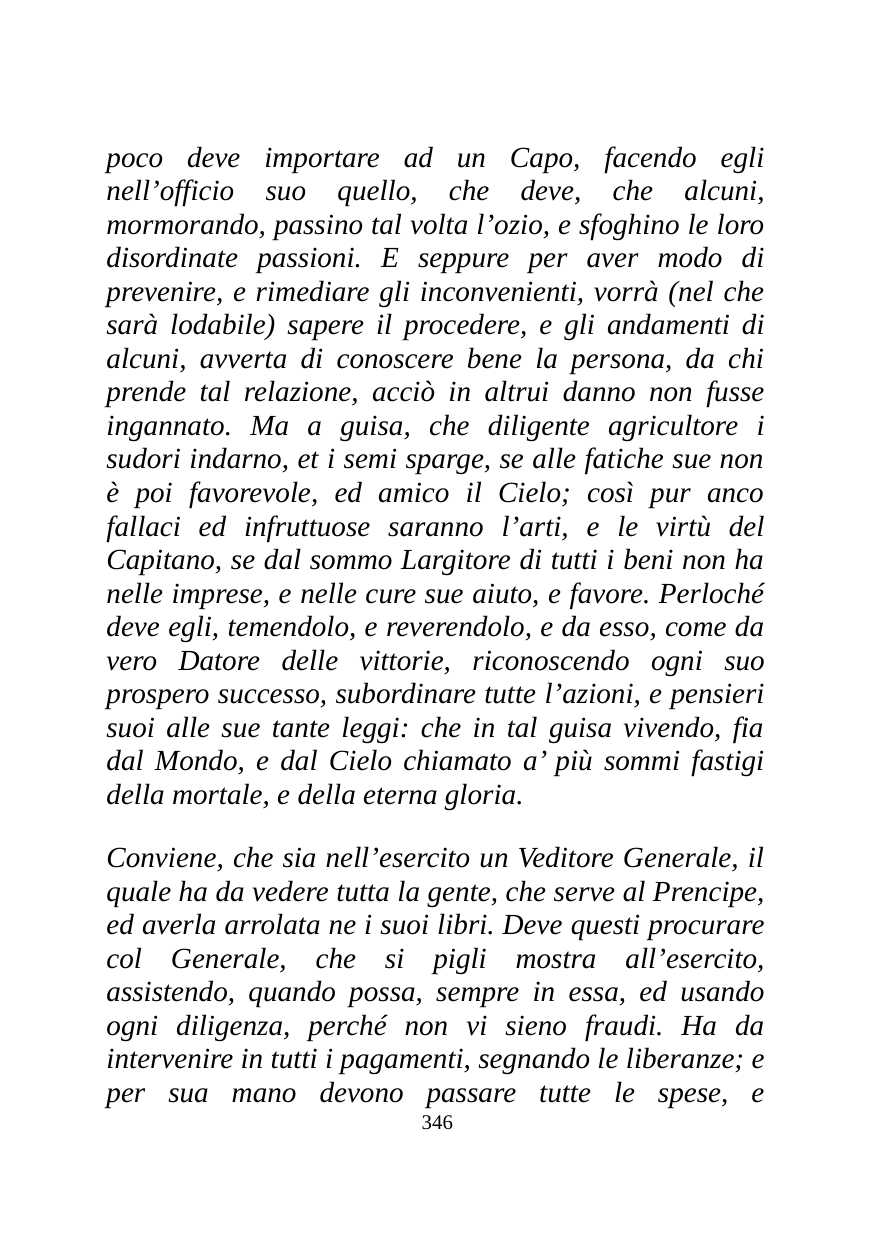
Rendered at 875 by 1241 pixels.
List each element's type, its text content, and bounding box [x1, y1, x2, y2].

text Conviene, che sia nell’esercito un Veditore Generale, il quale ha da vedere tutta la gente, che serve al Prencipe, ed averla arrolata ne i suoi libri. Deve questi procurare col Generale, che si pigli mostra all’esercito, assistendo, quando possa, sempre in essa, ed usando ogni diligenza, perché non vi sieno fraudi. Ha da intervenire in tutti i pagamenti, segnando le liberanze; e per sua mano devono passare tutte le spese, e [106, 840, 768, 1108]
text poco deve importare ad un Capo, facendo egli nell’officio suo quello, che deve, che alcuni, mormorando, passino tal volta l’ozio, e sfoghino le loro disordinate passioni. E seppure per aver modo di prevenire, e rimediare gli inconvenienti, vorrà (nel che sarà lodabile) sapere il procedere, e gli andamenti di alcuni, avverta di conoscere bene la persona, da chi prende tal relazione, acciò in altrui danno non fusse ingannato. Ma a guisa, che diligente agricultore i sudori indarno, et i semi sparge, se alle fatiche sue non è poi favorevole, ed amico il Cielo; così pur anco fallaci ed infruttuose saranno l’arti, e le virtù del Capitano, se dal sommo Largitore di tutti i beni non ha nelle imprese, e nelle cure sue aiuto, e favore. Perloché deve egli, temendolo, e reverendolo, e da esso, come da vero Datore delle vittorie, riconoscendo ogni suo prospero successo, subordinare tutte l’azioni, e pensieri suoi alle sue tante leggi: che in tal guisa vivendo, fia dal Mondo, e dal Cielo chiamato a’ più sommi fastigi della mortale, e della eterna gloria. [106, 140, 768, 811]
